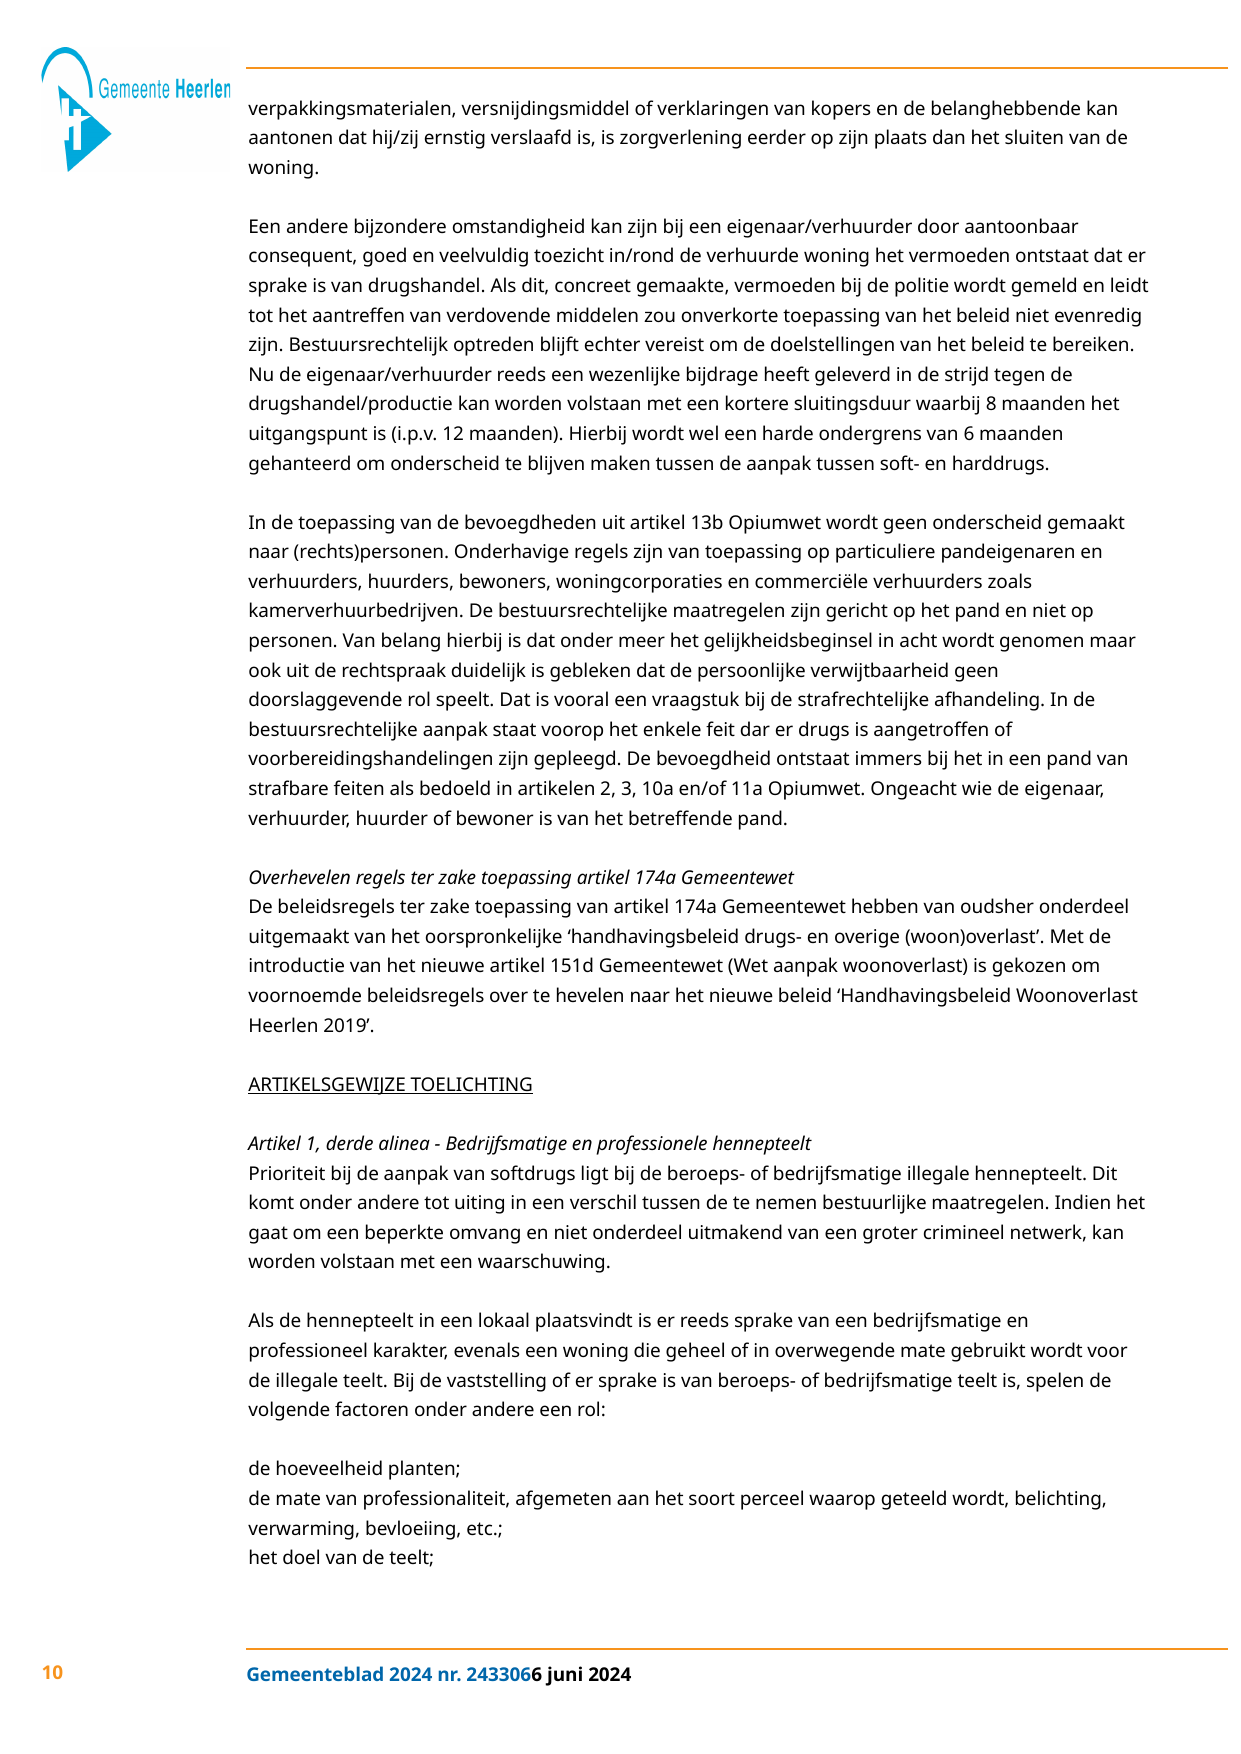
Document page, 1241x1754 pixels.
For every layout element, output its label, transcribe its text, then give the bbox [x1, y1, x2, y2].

text verpakkingsmaterialen, versnijdingsmiddel of verklaringen van kopers en de belanghebbende kan aantonen dat hij/zij ernstig verslaafd is, is zorgverlening eerder op zijn plaats dan het sluiten van de woning. [248, 95, 1152, 180]
text Artikel 1, derde alinea - Bedrijfsmatige en professionele hennepteelt [248, 1130, 1152, 1156]
text De beleidsregels ter zake toepassing van artikel 174a Gemeentewet hebben van oudsher onderdeel uitgemaakt van het oorspronkelijke ‘handhavingsbeleid drugs- en overige (woon)overlast’. Met de introductie van het nieuwe artikel 151d Gemeentewet (Wet aanpak woonoverlast) is gekozen om voornoemde beleidsregels over te hevelen naar het nieuwe beleid ‘Handhavingsbeleid Woonoverlast Heerlen 2019’. [248, 893, 1152, 1038]
text Overhevelen regels ter zake toepassing artikel 174a Gemeentewet [248, 864, 1152, 890]
text de hoeveelheid planten; [248, 1456, 1152, 1481]
picture [41, 47, 231, 172]
text ARTIKELSGEWIJZE TOELICHTING [248, 1071, 1152, 1097]
text Prioriteit bij de aanpak van softdrugs ligt bij de beroeps- of bedrijfsmatige illegale hennepteelt. Dit komt onder andere tot uiting in een verschil tussen de te nemen bestuurlijke maatregelen. Indien het gaat om een beperkte omvang en niet onderdeel uitmakend van een groter crimineel netwerk, kan worden volstaan met een waarschuwing. [248, 1160, 1152, 1274]
text de mate van professionaliteit, afgemeten aan het soort perceel waarop geteeld wordt, belichting, verwarming, bevloeiing, etc.; [248, 1485, 1152, 1541]
text In de toepassing van de bevoegdheden uit artikel 13b Opiumwet wordt geen onderscheid gemaakt naar (rechts)personen. Onderhavige regels zijn van toepassing op particuliere pandeigenaren en verhuurders, huurders, bewoners, woningcorporaties en commerciële verhuurders zoals kamerverhuurbedrijven. De bestuursrechtelijke maatregelen zijn gericht op het pand en niet op personen. Van belang hierbij is dat onder meer het gelijkheidsbeginsel in acht wordt genomen maar ook uit de rechtspraak duidelijk is gebleken dat de persoonlijke verwijtbaarheid geen doorslaggevende rol speelt. Dat is vooral een vraagstuk bij de strafrechtelijke afhandeling. In de bestuursrechtelijke aanpak staat voorop het enkele feit dar er drugs is aangetroffen of voorbereidingshandelingen zijn gepleegd. De bevoegdheid ontstaat immers bij het in een pand van strafbare feiten als bedoeld in artikelen 2, 3, 10a en/of 11a Opiumwet. Ongeacht wie de eigenaar, verhuurder, huurder of bewoner is van het betreffende pand. [248, 509, 1152, 831]
text Als de hennepteelt in een lokaal plaatsvindt is er reeds sprake van een bedrijfsmatige en professioneel karakter, evenals een woning die geheel of in overwegende mate gebruikt wordt voor de illegale teelt. Bij de vaststelling of er sprake is van beroeps- of bedrijfsmatige teelt is, spelen de volgende factoren onder andere een rol: [248, 1308, 1152, 1422]
text het doel van de teelt; [248, 1544, 1152, 1570]
text Een andere bijzondere omstandigheid kan zijn bij een eigenaar/verhuurder door aantoonbaar consequent, goed en veelvuldig toezicht in/rond de verhuurde woning het vermoeden ontstaat dat er sprake is van drugshandel. Als dit, concreet gemaakte, vermoeden bij de politie wordt gemeld en leidt tot het aantreffen van verdovende middelen zou onverkorte toepassing van het beleid niet evenredig zijn. Bestuursrechtelijk optreden blijft echter vereist om de doelstellingen van het beleid te bereiken. Nu de eigenaar/verhuurder reeds een wezenlijke bijdrage heeft geleverd in de strijd tegen de drugshandel/productie kan worden volstaan met een kortere sluitingsduur waarbij 8 maanden het uitgangspunt is (i.p.v. 12 maanden). Hierbij wordt wel een harde ondergrens van 6 maanden gehanteerd om onderscheid te blijven maken tussen de aanpak tussen soft- en harddrugs. [248, 213, 1152, 476]
picture [41, 47, 59, 70]
